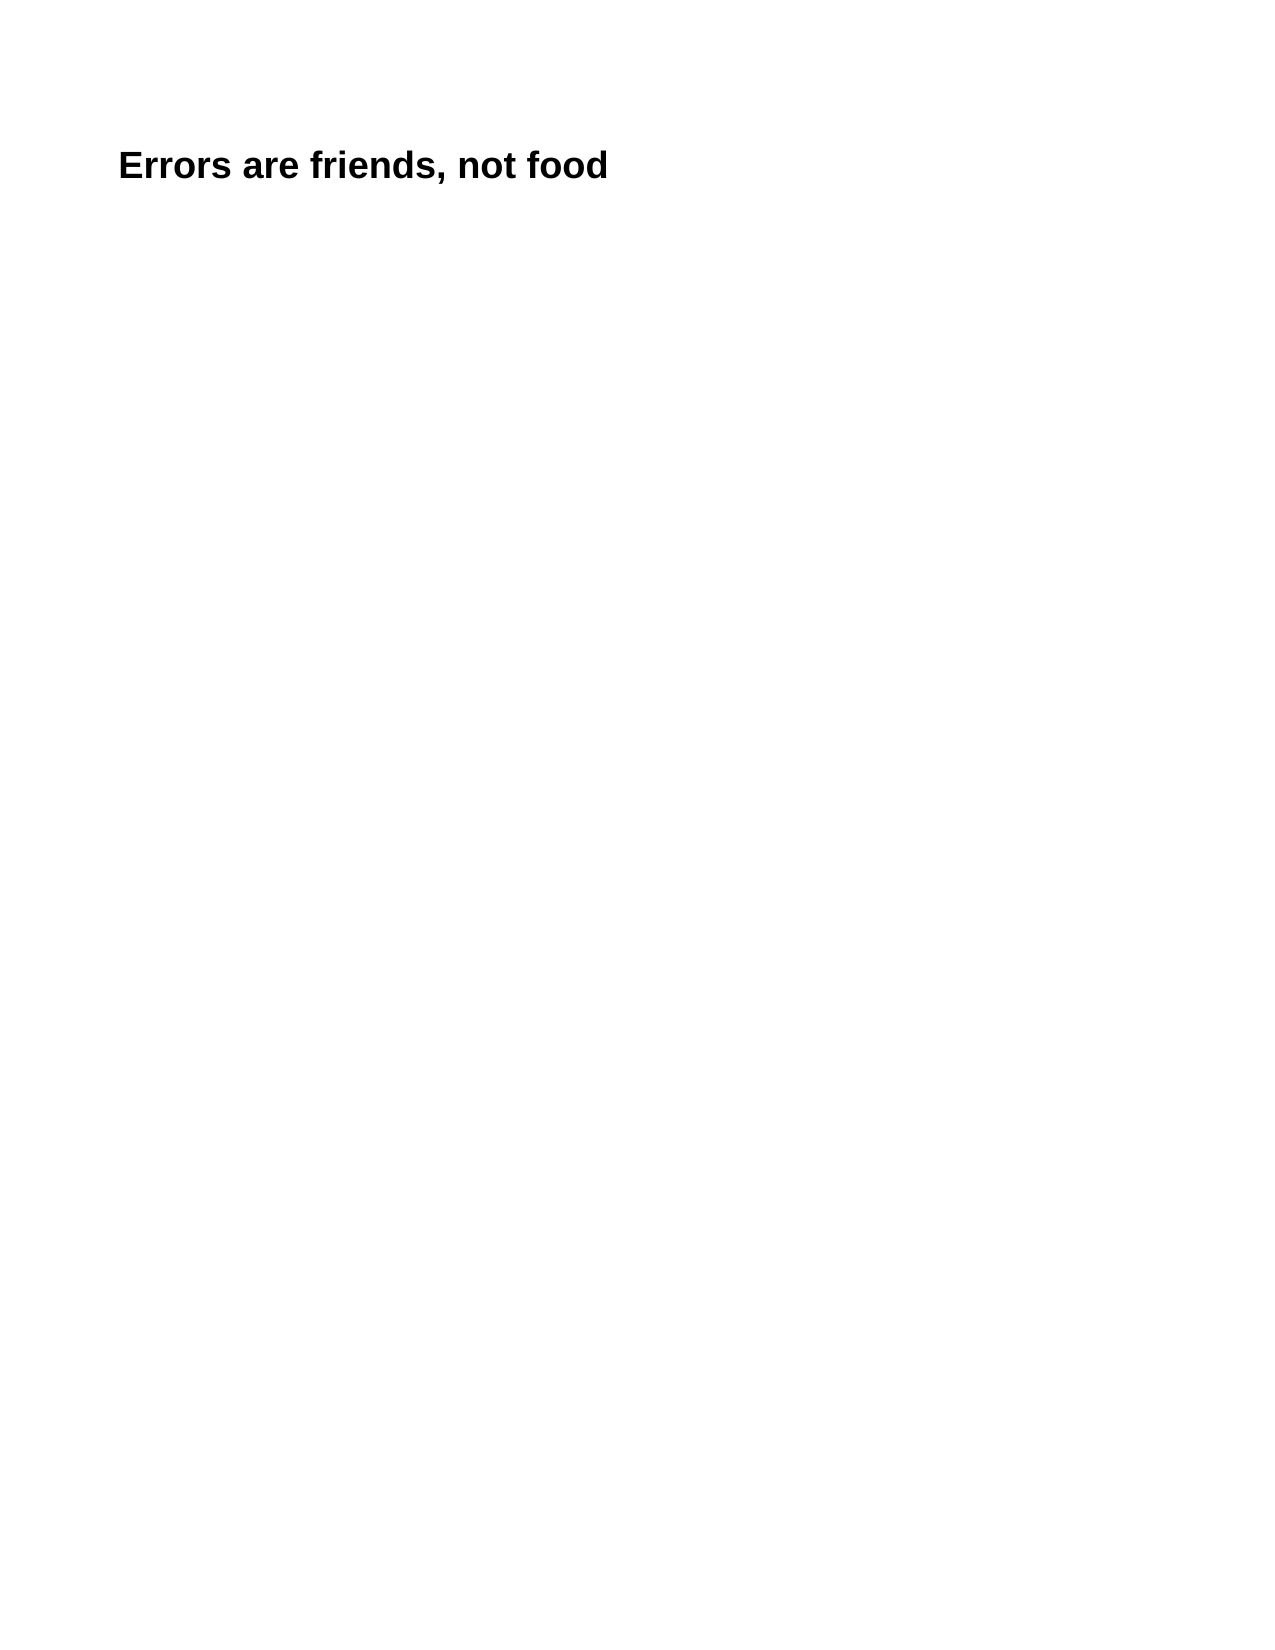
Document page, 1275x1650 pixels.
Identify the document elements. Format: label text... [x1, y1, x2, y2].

subtitle Errors are friends, not food [118, 143, 1157, 187]
